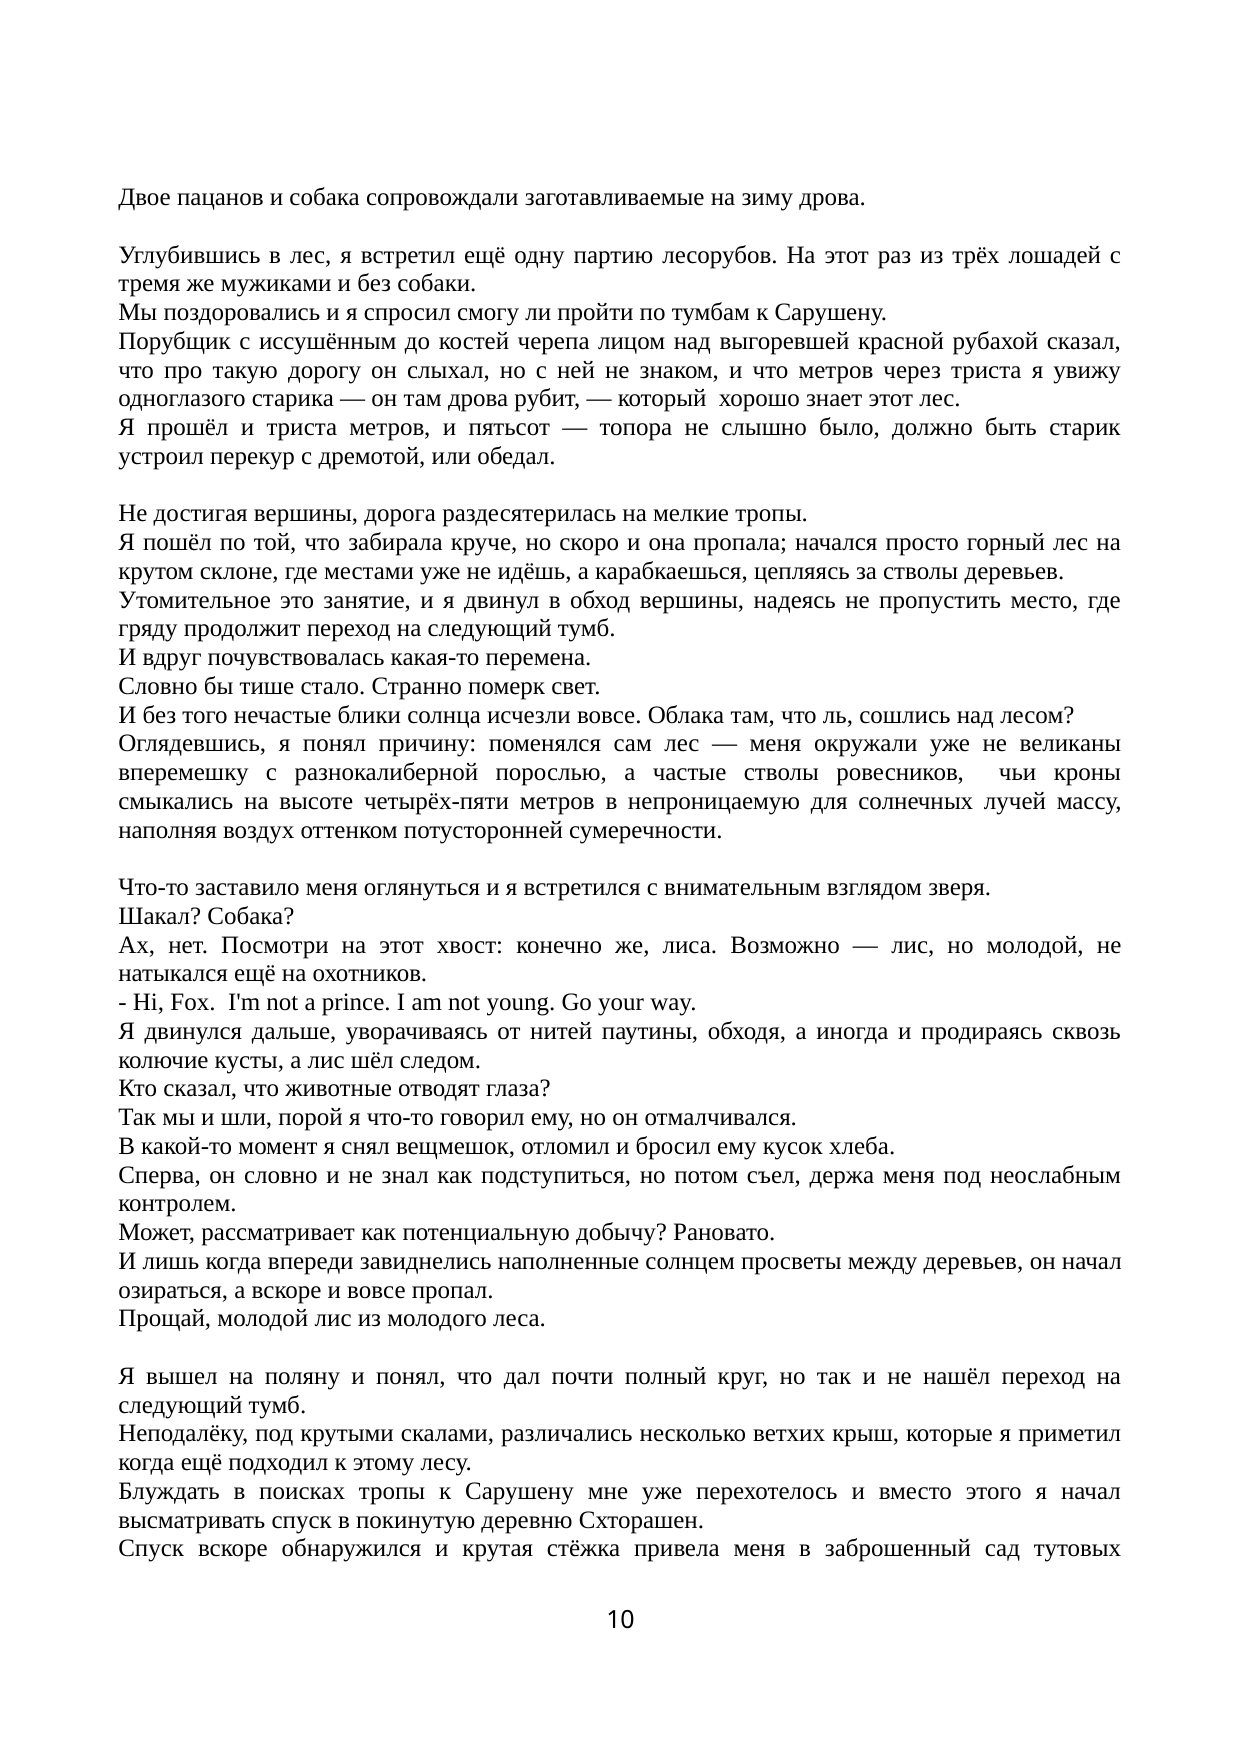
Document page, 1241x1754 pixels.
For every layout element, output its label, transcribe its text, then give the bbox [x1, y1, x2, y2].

text Сперва, он словно и не знал как подступиться, но потом съел, держа меня под неослабным контролем. [118, 1160, 1122, 1217]
text Я прошёл и триста метров, и пятьсот — топора не слышно было, должно быть старик устроил перекур с дремотой, или обедал. [118, 412, 1122, 470]
text Шакал? Собака? [118, 901, 1122, 930]
text И вдруг почувствовалась какая-то перемена. [118, 642, 1122, 671]
text - Hi, Fox. I'm not a prince. I am not young. Go your way. [118, 987, 1122, 1016]
text Утомительное это занятие, и я двинул в обход вершины, надеясь не пропустить место, где гряду продолжит переход на следующий тумб. [118, 585, 1122, 642]
text Что-то заставило меня оглянуться и я встретился с внимательным взглядом зверя. [118, 872, 1122, 901]
text Оглядевшись, я понял причину: поменялся сам лес — меня окружали уже не великаны вперемешку с разнокалиберной порослью, а частые стволы ровесников, чьи кроны смыкались на высоте четырёх-пяти метров в непроницаемую для солнечных лучей массу, наполняя воздух оттенком потусторонней сумеречности. [118, 728, 1122, 843]
text Так мы и шли, порой я что-то говорил ему, но он отмалчивался. [118, 1102, 1122, 1131]
text Я вышел на поляну и понял, что дал почти полный круг, но так и не нашёл переход на следующий тумб. [118, 1361, 1122, 1418]
text И без того нечастые блики солнца исчезли вовсе. Облака там, что ль, сошлись над лесом? [118, 700, 1122, 728]
text Блуждать в поисках тропы к Сарушену мне уже перехотелось и вместо этого я начал высматривать спуск в покинутую деревню Схторашен. [118, 1476, 1122, 1533]
text Порубщик с иссушённым до костей черепа лицом над выгоревшей красной рубахой сказал, что про такую дорогу он слыхал, но с ней не знаком, и что метров через триста я увижу одноглазого старика — он там дрова рубит, — который хорошо знает этот лес. [118, 326, 1122, 412]
text Двое пацанов и собака сопровождали заготавливаемые на зиму дрова. [118, 182, 1122, 211]
text В какой-то момент я снял вещмешок, отломил и бросил ему кусок хлеба. [118, 1131, 1122, 1160]
text Я двинулся дальше, уворачиваясь от нитей паутины, обходя, а иногда и продираясь сквозь колючие кусты, а лис шёл следом. [118, 1016, 1122, 1073]
text Мы поздоровались и я спросил смогу ли пройти по тумбам к Сарушену. [118, 297, 1122, 326]
text Углубившись в лес, я встретил ещё одну партию лесорубов. На этот раз из трёх лошадей с тремя же мужиками и без собаки. [118, 240, 1122, 297]
text Может, рассматривает как потенциальную добычу? Рановато. [118, 1217, 1122, 1246]
text Кто сказал, что животные отводят глаза? [118, 1073, 1122, 1102]
text Я пошёл по той, что забирала круче, но скоро и она пропала; начался просто горный лес на крутом склоне, где местами уже не идёшь, а карабкаешься, цепляясь за стволы деревьев. [118, 527, 1122, 585]
text Спуск вскоре обнаружился и крутая стёжка привела меня в заброшенный сад тутовых [118, 1533, 1122, 1562]
text Словно бы тише стало. Странно померк свет. [118, 671, 1122, 700]
text Ах, нет. Посмотри на этот хвост: конечно же, лиса. Возможно — лис, но молодой, не натыкался ещё на охотников. [118, 930, 1122, 987]
text Не достигая вершины, дорога раздесятерилась на мелкие тропы. [118, 498, 1122, 527]
text И лишь когда впереди завиднелись наполненные солнцем просветы между деревьев, он начал озираться, а вскоре и вовсе пропал. [118, 1246, 1122, 1303]
text Неподалёку, под крутыми скалами, различались несколько ветхих крыш, которые я приметил когда ещё подходил к этому лесу. [118, 1418, 1122, 1476]
text Прощай, молодой лис из молодого леса. [118, 1303, 1122, 1332]
